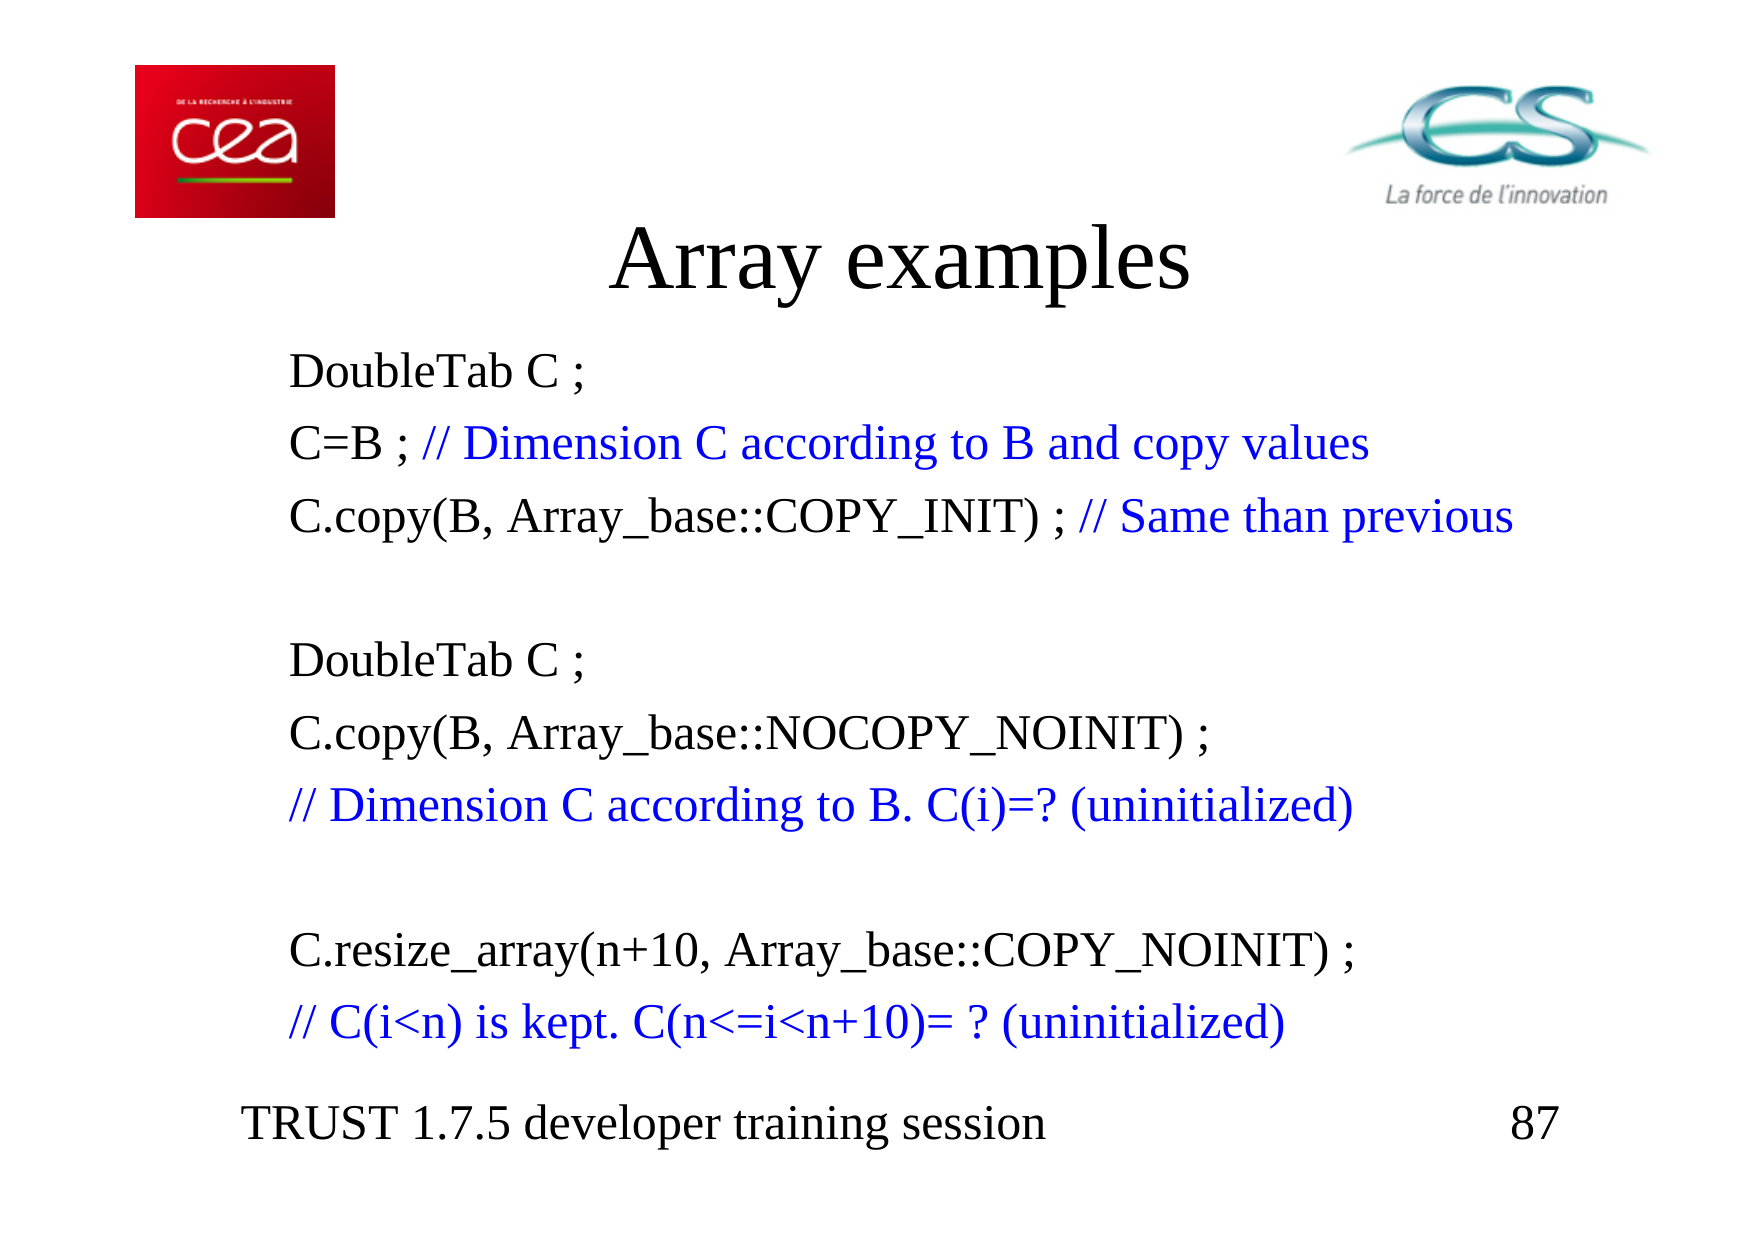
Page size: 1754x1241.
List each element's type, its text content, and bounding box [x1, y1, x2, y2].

list DoubleTab C ; C=B ; // Dimension C according to B and copy values C.copy(B, Array_base::COPY_INIT) ; // Same than previous DoubleTab C ; C.copy(B, Array_base::NOCOPY_NOINIT) ; // Dimension C according to B. C(i)=? (uninitialized) C.resize_array(n+10, Array_base::COPY_NOINIT) ; // C(i<n) is kept. C(n<=i<n+10)= ? (uninitialized) [231, 329, 1640, 1071]
picture [1340, 73, 1662, 218]
picture [135, 65, 335, 218]
title Array examples [225, 127, 1576, 377]
